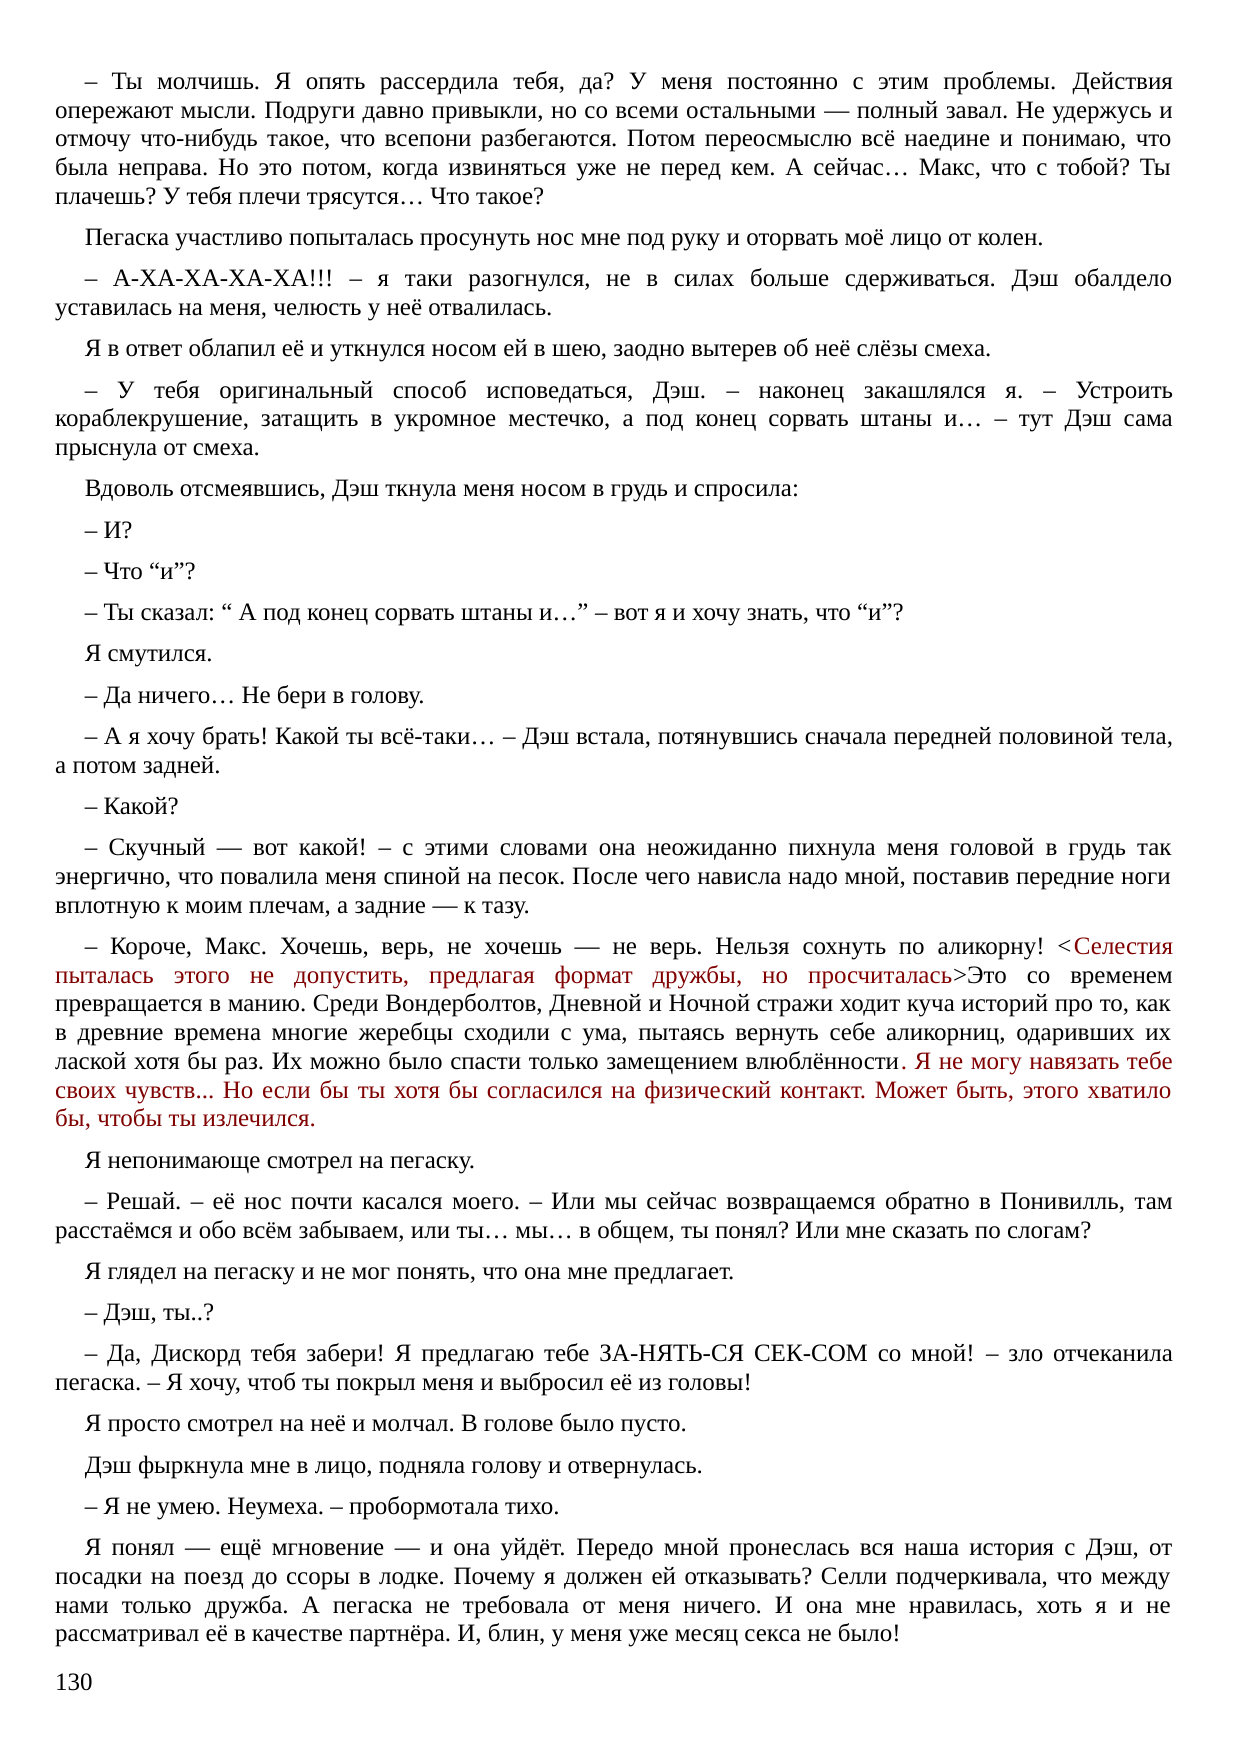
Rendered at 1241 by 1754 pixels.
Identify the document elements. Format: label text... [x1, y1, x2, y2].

text – Я не умею. Неумеха. – пробормотала тихо. [55, 1491, 1173, 1520]
text Пегаска участливо попыталась просунуть нос мне под руку и оторвать моё лицо от колен. [55, 222, 1173, 251]
text – И? [55, 515, 1173, 543]
text – У тебя оригинальный способ исповедаться, Дэш. – наконец закашлялся я. – Устроить кораблекрушение, затащить в укромное местечко, а под конец сорвать штаны и… – тут Дэш сама прыснула от смеха. [55, 375, 1173, 461]
text – Решай. – её нос почти касался моего. – Или мы сейчас возвращаемся обратно в Понивилль, там расстаёмся и обо всём забываем, или ты… мы… в общем, ты понял? Или мне сказать по слогам? [55, 1186, 1173, 1243]
text – Ты молчишь. Я опять рассердила тебя, да? У меня постоянно с этим проблемы. Действия опережают мысли. Подруги давно привыкли, но со всеми остальными — полный завал. Не удержусь и отмочу что-нибудь такое, что всепони разбегаются. Потом переосмыслю всё наедине и понимаю, что была неправа. Но это потом, когда извиняться уже не перед кем. А сейчас… Макс, что с тобой? Ты плачешь? У тебя плечи трясутся… Что такое? [55, 66, 1173, 210]
text Я глядел на пегаску и не мог понять, что она мне предлагает. [55, 1256, 1173, 1285]
text Вдоволь отсмеявшись, Дэш ткнула меня носом в грудь и спросила: [55, 473, 1173, 502]
text – А я хочу брать! Какой ты всё-таки… – Дэш встала, потянувшись сначала передней половиной тела, а потом задней. [55, 721, 1173, 778]
text – Да, Дискорд тебя забери! Я предлагаю тебе ЗА-НЯТЬ-СЯ СЕК-СОМ со мной! – зло отчеканила пегаска. – Я хочу, чтоб ты покрыл меня и выбросил её из головы! [55, 1338, 1173, 1396]
text – Скучный — вот какой! – с этими словами она неожиданно пихнула меня головой в грудь так энергично, что повалила меня спиной на песок. После чего нависла надо мной, поставив передние ноги вплотную к моим плечам, а задние — к тазу. [55, 832, 1173, 918]
text Дэш фыркнула мне в лицо, подняла голову и отвернулась. [55, 1450, 1173, 1478]
text – Что “и”? [55, 556, 1173, 585]
text – Дэш, ты..? [55, 1297, 1173, 1326]
text Я в ответ облапил её и уткнулся носом ей в шею, заодно вытерев об неё слёзы смеха. [55, 333, 1173, 362]
text – Какой? [55, 791, 1173, 820]
text Я смутился. [55, 638, 1173, 667]
text Я непонимающе смотрел на пегаску. [55, 1145, 1173, 1173]
text – Ты сказал: “ А под конец сорвать штаны и…” – вот я и хочу знать, что “и”? [55, 597, 1173, 626]
text – А-ХА-ХА-ХА-ХА!!! – я таки разогнулся, не в силах больше сдерживаться. Дэш обалдело уставилась на меня, челюсть у неё отвалилась. [55, 263, 1173, 321]
text – Короче, Макс. Хочешь, верь, не хочешь — не верь. Нельзя сохнуть по аликорну! <Селестия пыталась этого не допустить, предлагая формат дружбы, но просчиталась>Это со временем превращается в манию. Среди Вондерболтов, Дневной и Ночной стражи ходит куча историй про то, как в древние времена многие жеребцы сходили с ума, пытаясь вернуть себе аликорниц, одаривших их лаской хотя бы раз. Их можно было спасти только замещением влюблённости. Я не могу навязать тебе своих чувств... Но если бы ты хотя бы согласился на физический контакт. Может быть, этого хватило бы, чтобы ты излечился. [55, 931, 1173, 1132]
text – Да ничего… Не бери в голову. [55, 680, 1173, 708]
text Я понял — ещё мгновение — и она уйдёт. Передо мной пронеслась вся наша история с Дэш, от посадки на поезд до ссоры в лодке. Почему я должен ей отказывать? Селли подчеркивала, что между нами только дружба. А пегаска не требовала от меня ничего. И она мне нравилась, хоть я и не рассматривал её в качестве партнёра. И, блин, у меня уже месяц секса не было! [55, 1532, 1173, 1647]
text Я просто смотрел на неё и молчал. В голове было пусто. [55, 1408, 1173, 1437]
